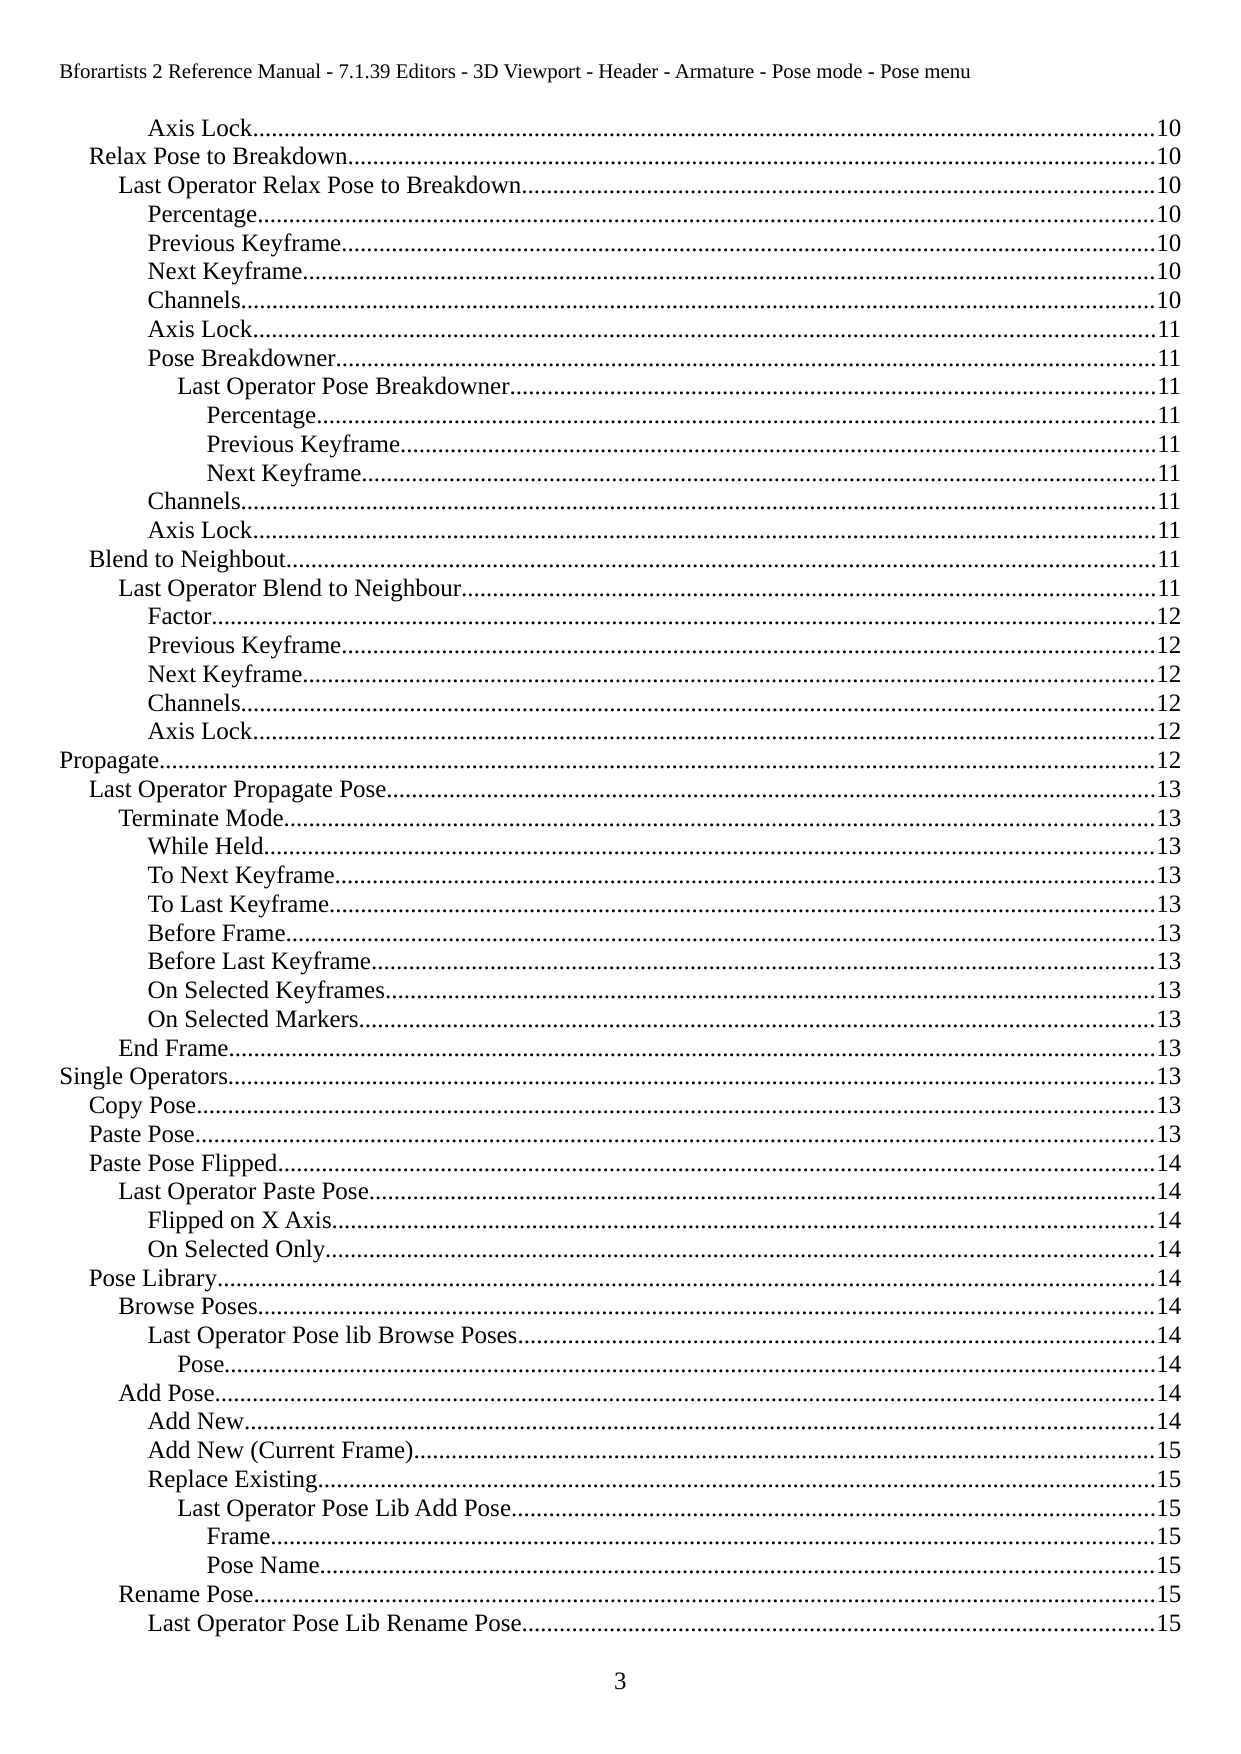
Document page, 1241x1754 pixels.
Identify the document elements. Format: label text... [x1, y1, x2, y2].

text Replace Existing 15 [147, 1464, 1181, 1493]
text Next Keyframe 12 [147, 659, 1181, 688]
text On Selected Keyframes 13 [147, 975, 1181, 1004]
text Axis Lock 11 [147, 314, 1181, 343]
text Last Operator Relax Pose to Breakdown 10 [118, 170, 1181, 199]
text Axis Lock 11 [147, 515, 1181, 544]
text Pose Name 15 [206, 1550, 1181, 1579]
text Add New 14 [147, 1406, 1181, 1435]
text To Last Keyframe 13 [147, 889, 1181, 918]
text Paste Pose 13 [88, 1119, 1181, 1148]
text Add Pose 14 [118, 1378, 1181, 1406]
text Flipped on X Axis 14 [147, 1205, 1181, 1234]
text To Next Keyframe 13 [147, 860, 1181, 889]
text Last Operator Pose Breakdowner 11 [177, 371, 1181, 400]
text Previous Keyframe 10 [147, 228, 1181, 256]
text Axis Lock 10 [147, 113, 1181, 141]
text On Selected Markers 13 [147, 1004, 1181, 1033]
text Browse Poses 14 [118, 1291, 1181, 1320]
text Last Operator Propagate Pose 13 [88, 774, 1181, 803]
text Factor 12 [147, 601, 1181, 630]
text Single Operators 13 [59, 1061, 1181, 1090]
text Last Operator Blend to Neighbour 11 [118, 573, 1181, 601]
text Percentage 10 [147, 199, 1181, 228]
text Previous Keyframe 12 [147, 630, 1181, 659]
text Pose 14 [177, 1349, 1181, 1378]
text Previous Keyframe 11 [206, 429, 1181, 458]
text Terminate Mode 13 [118, 803, 1181, 831]
text Next Keyframe 11 [206, 458, 1181, 486]
text Pose Library 14 [88, 1263, 1181, 1291]
text Rename Pose 15 [118, 1579, 1181, 1608]
text Last Operator Paste Pose 14 [118, 1176, 1181, 1205]
text Last Operator Pose Lib Add Pose 15 [177, 1493, 1181, 1521]
text End Frame 13 [118, 1033, 1181, 1061]
text Last Operator Pose lib Browse Poses 14 [147, 1320, 1181, 1349]
text Before Frame 13 [147, 918, 1181, 946]
text Channels 11 [147, 486, 1181, 515]
text Before Last Keyframe 13 [147, 946, 1181, 975]
text Channels 10 [147, 285, 1181, 314]
text On Selected Only 14 [147, 1234, 1181, 1263]
text Relax Pose to Breakdown 10 [88, 141, 1181, 170]
text Paste Pose Flipped 14 [88, 1148, 1181, 1176]
text Blend to Neighbout 11 [88, 544, 1181, 573]
text Pose Breakdowner 11 [147, 343, 1181, 371]
text While Held 13 [147, 831, 1181, 860]
text Propagate 12 [59, 745, 1181, 774]
text Channels 12 [147, 688, 1181, 716]
text Percentage 11 [206, 400, 1181, 429]
text Next Keyframe 10 [147, 256, 1181, 285]
text Frame 15 [206, 1521, 1181, 1550]
text Axis Lock 12 [147, 716, 1181, 745]
text Last Operator Pose Lib Rename Pose 15 [147, 1608, 1181, 1636]
text Add New (Current Frame) 15 [147, 1435, 1181, 1464]
text Copy Pose 13 [88, 1090, 1181, 1119]
